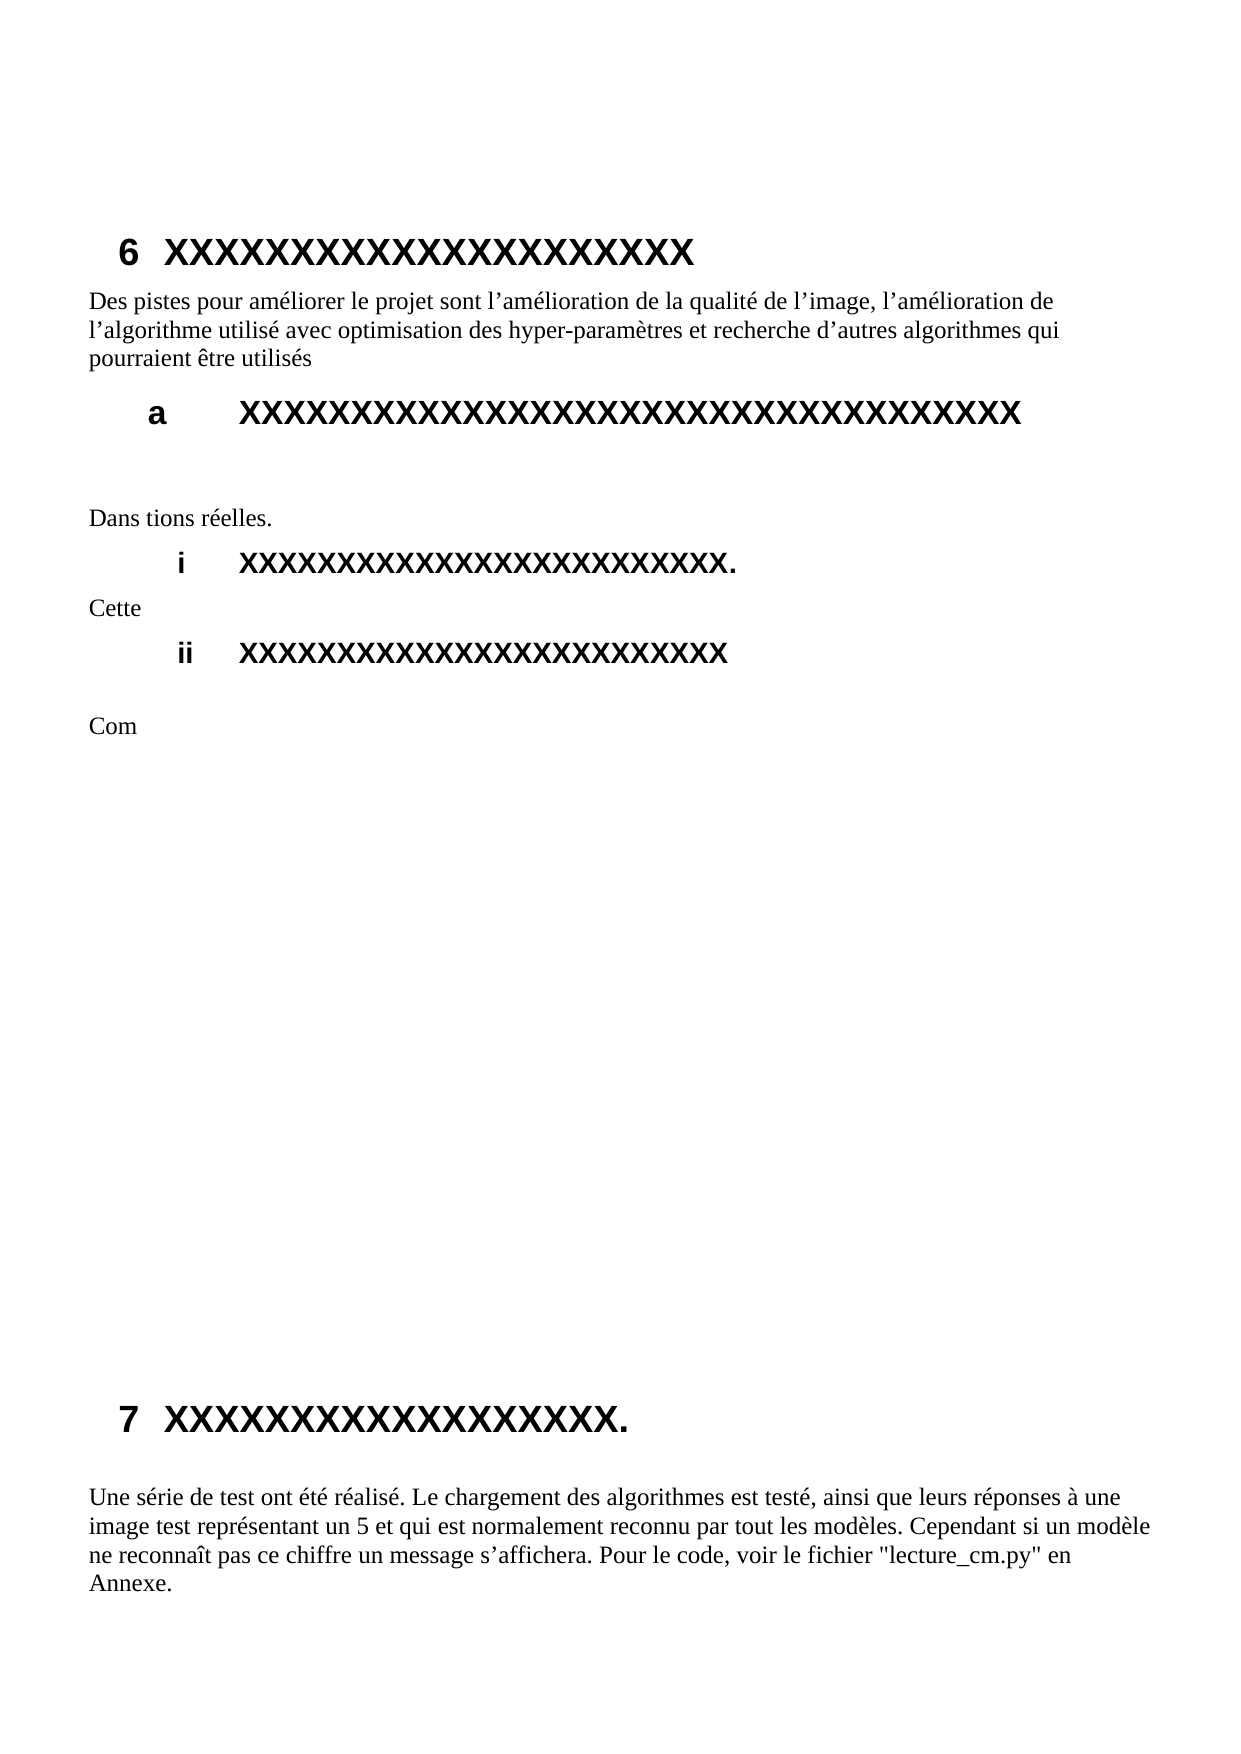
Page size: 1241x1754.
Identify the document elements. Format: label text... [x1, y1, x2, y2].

subtitle XXXXXXXXXXXXXXXXXX. [88, 1397, 1152, 1441]
subtitle XXXXXXXXXXXXXXXXXXXXXXXXX [88, 636, 1152, 670]
subtitle XXXXXXXXXXXXXXXXXXXXXXXXXXXXXXXXXXX [88, 393, 1152, 432]
text Des pistes pour améliorer le projet sont l’amélioration de la qualité de l’image, l’amélioration de l’algorithme utilisé avec optimisation des hyper-paramètres et recherche d’autres algorithmes qui pourraient être utilisés [88, 286, 1152, 372]
subtitle XXXXXXXXXXXXXXXXXXXXXXXXX. [88, 546, 1152, 580]
subtitle XXXXXXXXXXXXXXXXXXXXX [88, 230, 1152, 273]
text Cette [88, 593, 1152, 621]
text Com [88, 711, 1152, 740]
text Une série de test ont été réalisé. Le chargement des algorithmes est testé, ainsi que leurs réponses à une image test représentant un 5 et qui est normalement reconnu par tout les modèles. Cependant si un modèle ne reconnaît pas ce chiffre un message s’affichera. Pour le code, voir le fichier "lecture_cm.py" en Annexe. [88, 1482, 1152, 1597]
text Dans tions réelles. [88, 503, 1152, 532]
